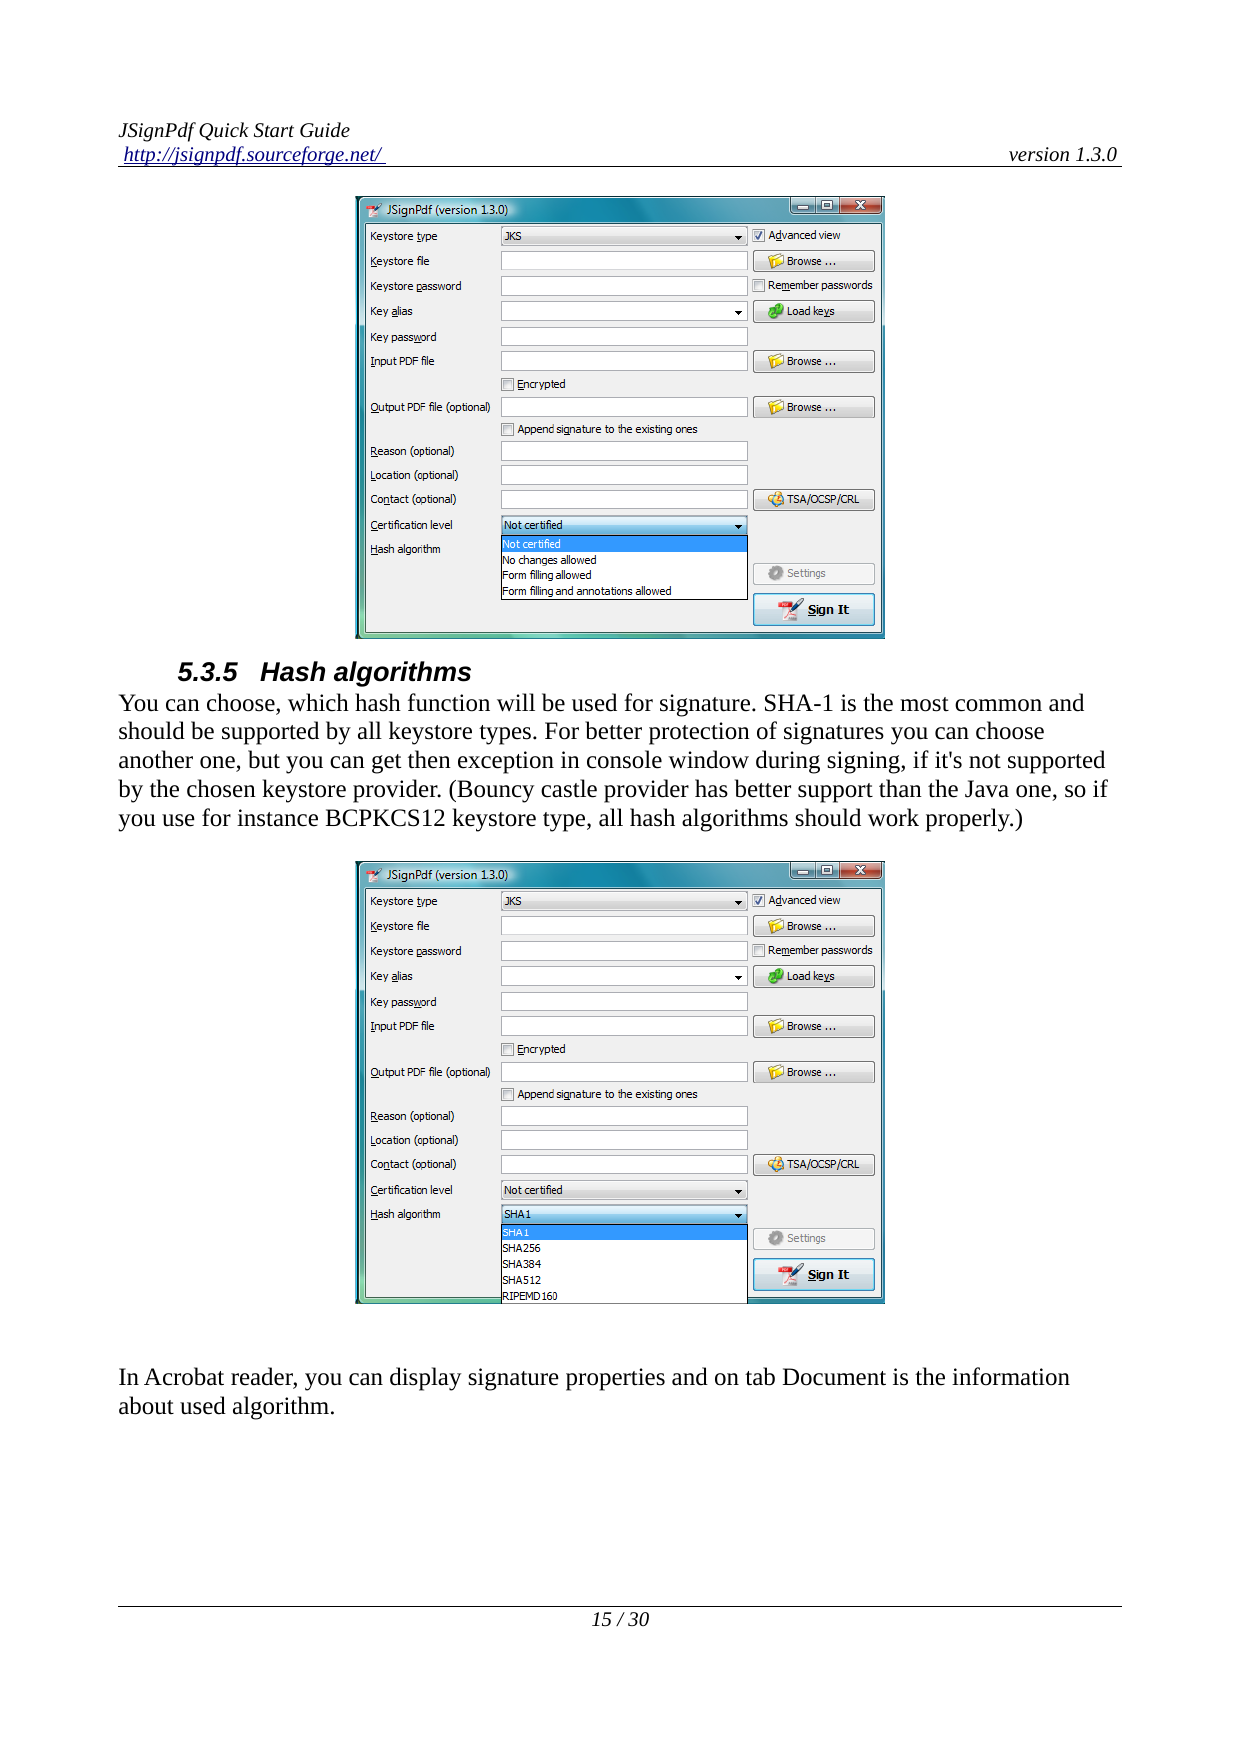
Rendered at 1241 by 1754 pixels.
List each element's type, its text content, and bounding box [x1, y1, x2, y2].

text You can choose, which hash function will be used for signature. SHA-1 is the most common and should be supported by all keystore types. For better protection of signatures you can choose another one, but you can get then exception in console window during signing, if it's not supported by the chosen keystore provider. (Bouncy castle provider has better support than the Java one, so if you use for instance BCPKCS12 keystore type, all hash algorithms should work properly.) [118, 688, 1122, 831]
text In Acrobat reader, you can display signature properties and on tab Document is the information about used algorithm. [118, 1362, 1122, 1420]
picture [355, 861, 885, 1304]
picture [355, 196, 885, 639]
subtitle Hash algorithms [177, 639, 1122, 688]
